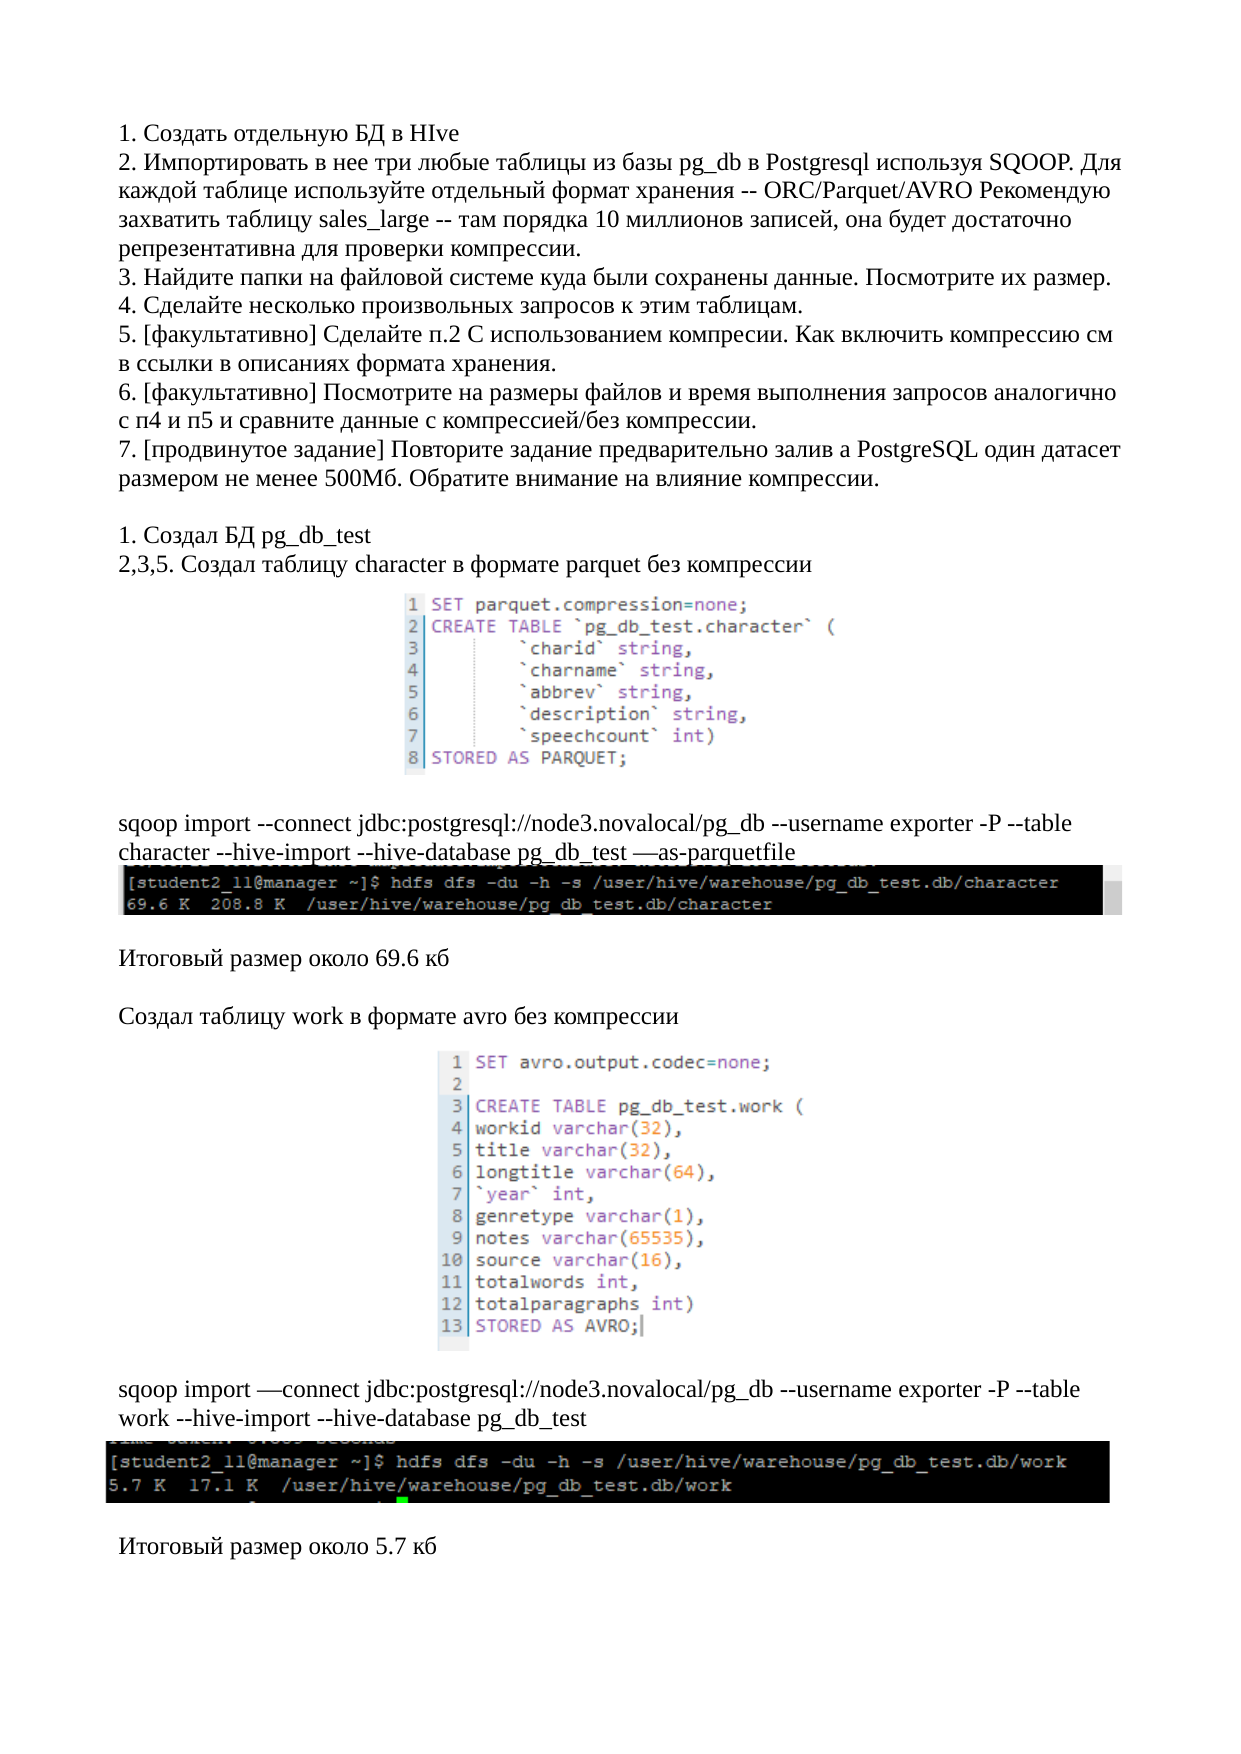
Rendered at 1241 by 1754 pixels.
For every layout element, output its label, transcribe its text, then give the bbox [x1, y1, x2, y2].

picture [417, 1035, 824, 1351]
picture [105, 1441, 1110, 1503]
picture [394, 578, 846, 775]
picture [118, 865, 1123, 915]
text 1. Создать отдельную БД в HIve 2. Импортировать в нее три любые таблицы из базы pg_db в Postgresql используя SQOOP. Для каждой таблице используйте отдельный формат хранения -- ORC/Parquet/AVRO Рекомендую захватить таблицу sales_large -- там порядка 10 миллионов записей, она будет достаточно репрезентативна для проверки компрессии. 3. Найдите папки на файловой системе куда были сохранены данные. Посмотрите их размер. 4. Сделайте несколько произвольных запросов к этим таблицам. 5. [факультативно] Сделайте п.2 С использованием компресии. Как включить компрессию см в ссылки в описаниях формата хранения. 6. [факультативно] Посмотрите на размеры файлов и время выполнения запросов аналогично с п4 и п5 и сравните данные с компрессией/без компрессии. 7. [продвинутое задание] Повторите задание предварительно залив а PostgreSQL один датасет размером не менее 500Мб. Обратите внимание на влияние компрессии. [118, 118, 1122, 492]
text Итоговый размер около 5.7 кб [118, 1531, 1122, 1560]
text Итоговый размер около 69.6 кб [118, 943, 1122, 972]
text sqoop import --connect jdbc:postgresql://node3.novalocal/pg_db --username exporter -P --table character --hive-import --hive-database pg_db_test —as-parquetfile [118, 808, 1122, 865]
text 2,3,5. Создал таблицу character в формате parquet без компрессии [118, 549, 1122, 578]
text 1. Создал БД pg_db_test [118, 521, 1122, 549]
text sqoop import —connect jdbc:postgresql://node3.novalocal/pg_db --username exporter -P --table work --hive-import --hive-database pg_db_test [118, 1374, 1122, 1432]
text Создал таблицу work в формате avro без компрессии [118, 1001, 1122, 1029]
